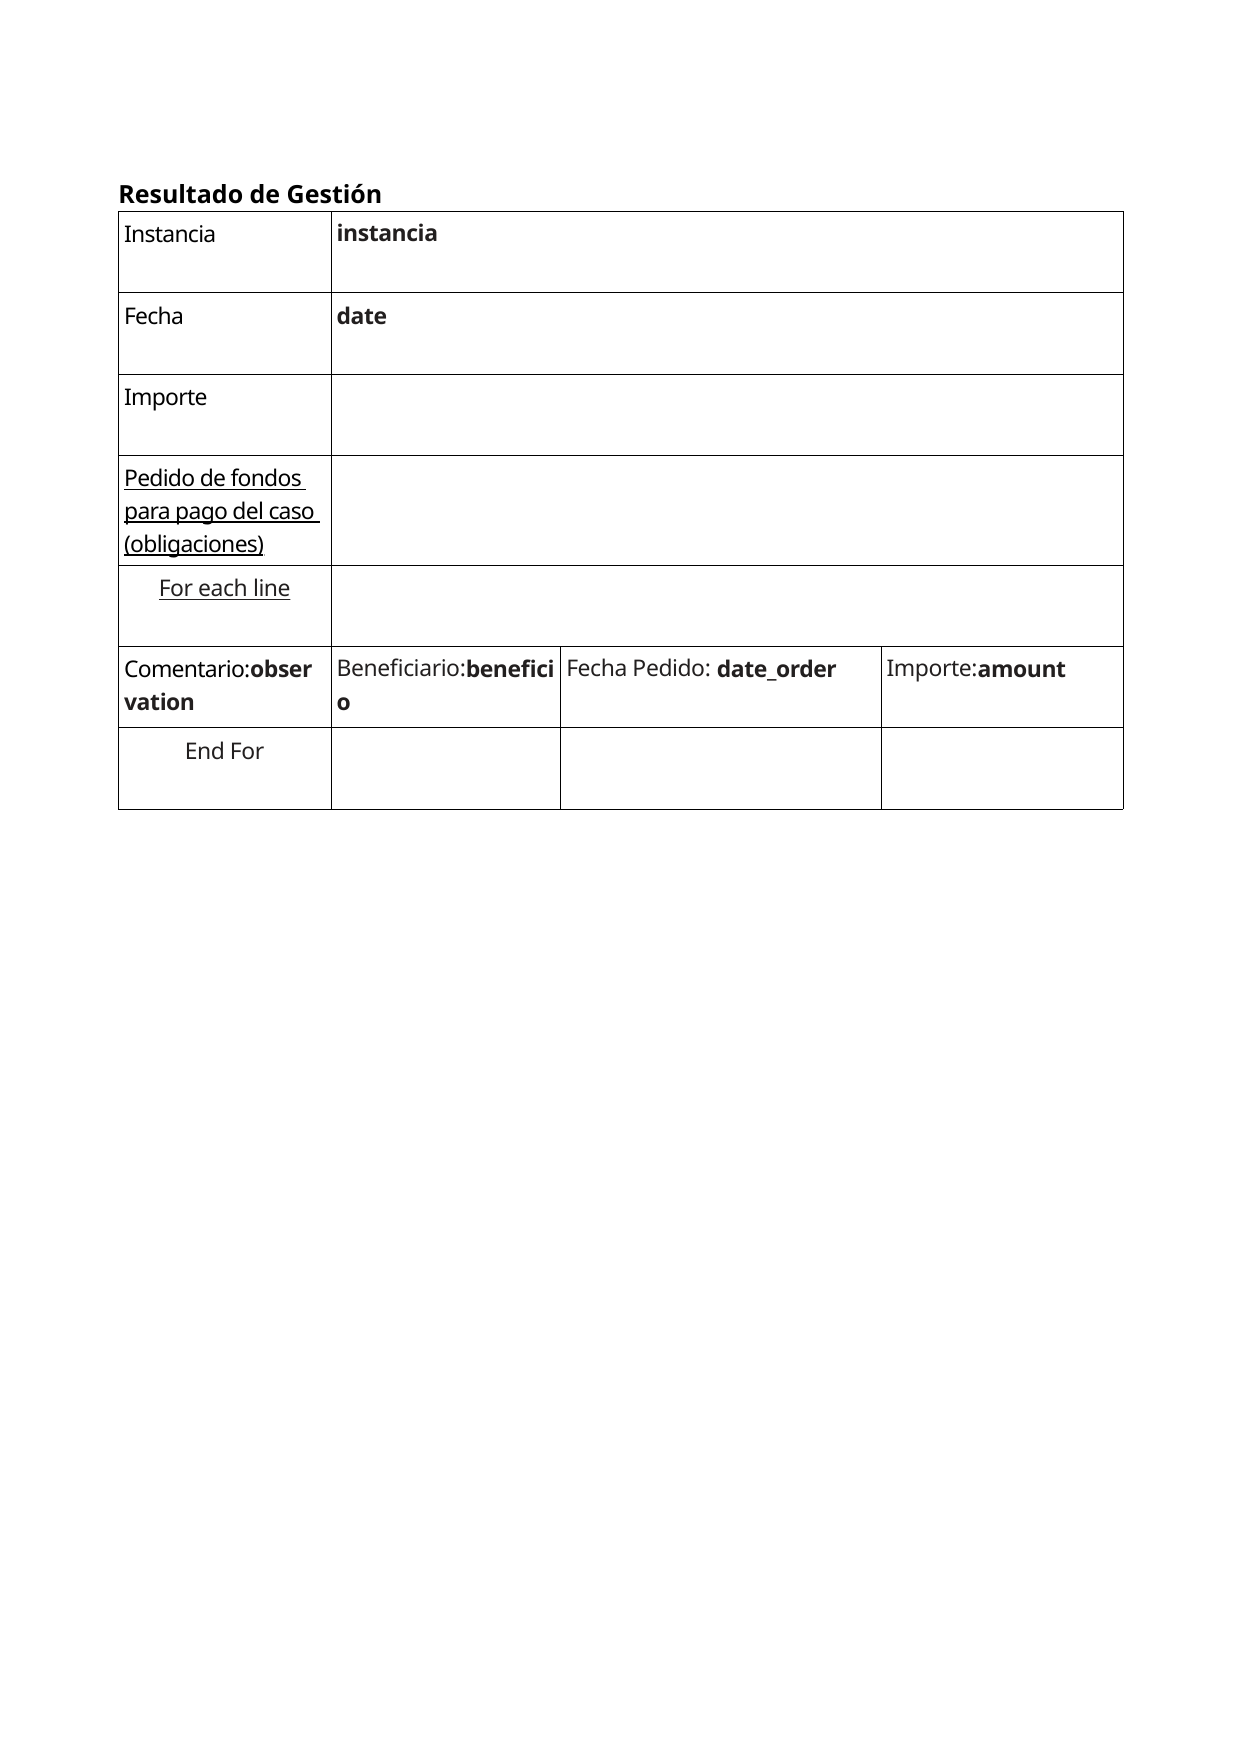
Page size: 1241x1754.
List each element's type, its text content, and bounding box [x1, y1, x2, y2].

table_cell Beneficiario:beneficio [332, 647, 560, 727]
table_cell Fecha Pedido: date_order [561, 647, 881, 727]
table_cell [332, 456, 1123, 565]
table_cell Fecha [119, 293, 331, 373]
table_cell End For [119, 728, 331, 808]
table_cell For each line [119, 566, 331, 646]
table_cell [332, 566, 1123, 646]
table_header Instancia [119, 212, 331, 292]
table_cell date [332, 293, 1123, 373]
table_cell [332, 375, 1123, 455]
table_cell [561, 728, 881, 808]
table_header instancia [332, 212, 1123, 292]
table_cell Comentario:observation [119, 647, 331, 727]
table_cell [332, 728, 560, 808]
table_cell Importe [119, 375, 331, 455]
table_cell Importe:amount [882, 647, 1123, 727]
table_cell [882, 728, 1123, 808]
table_cell Pedido de fondos para pago del caso (obligaciones) [119, 456, 331, 565]
text Resultado de Gestión [118, 177, 1122, 211]
